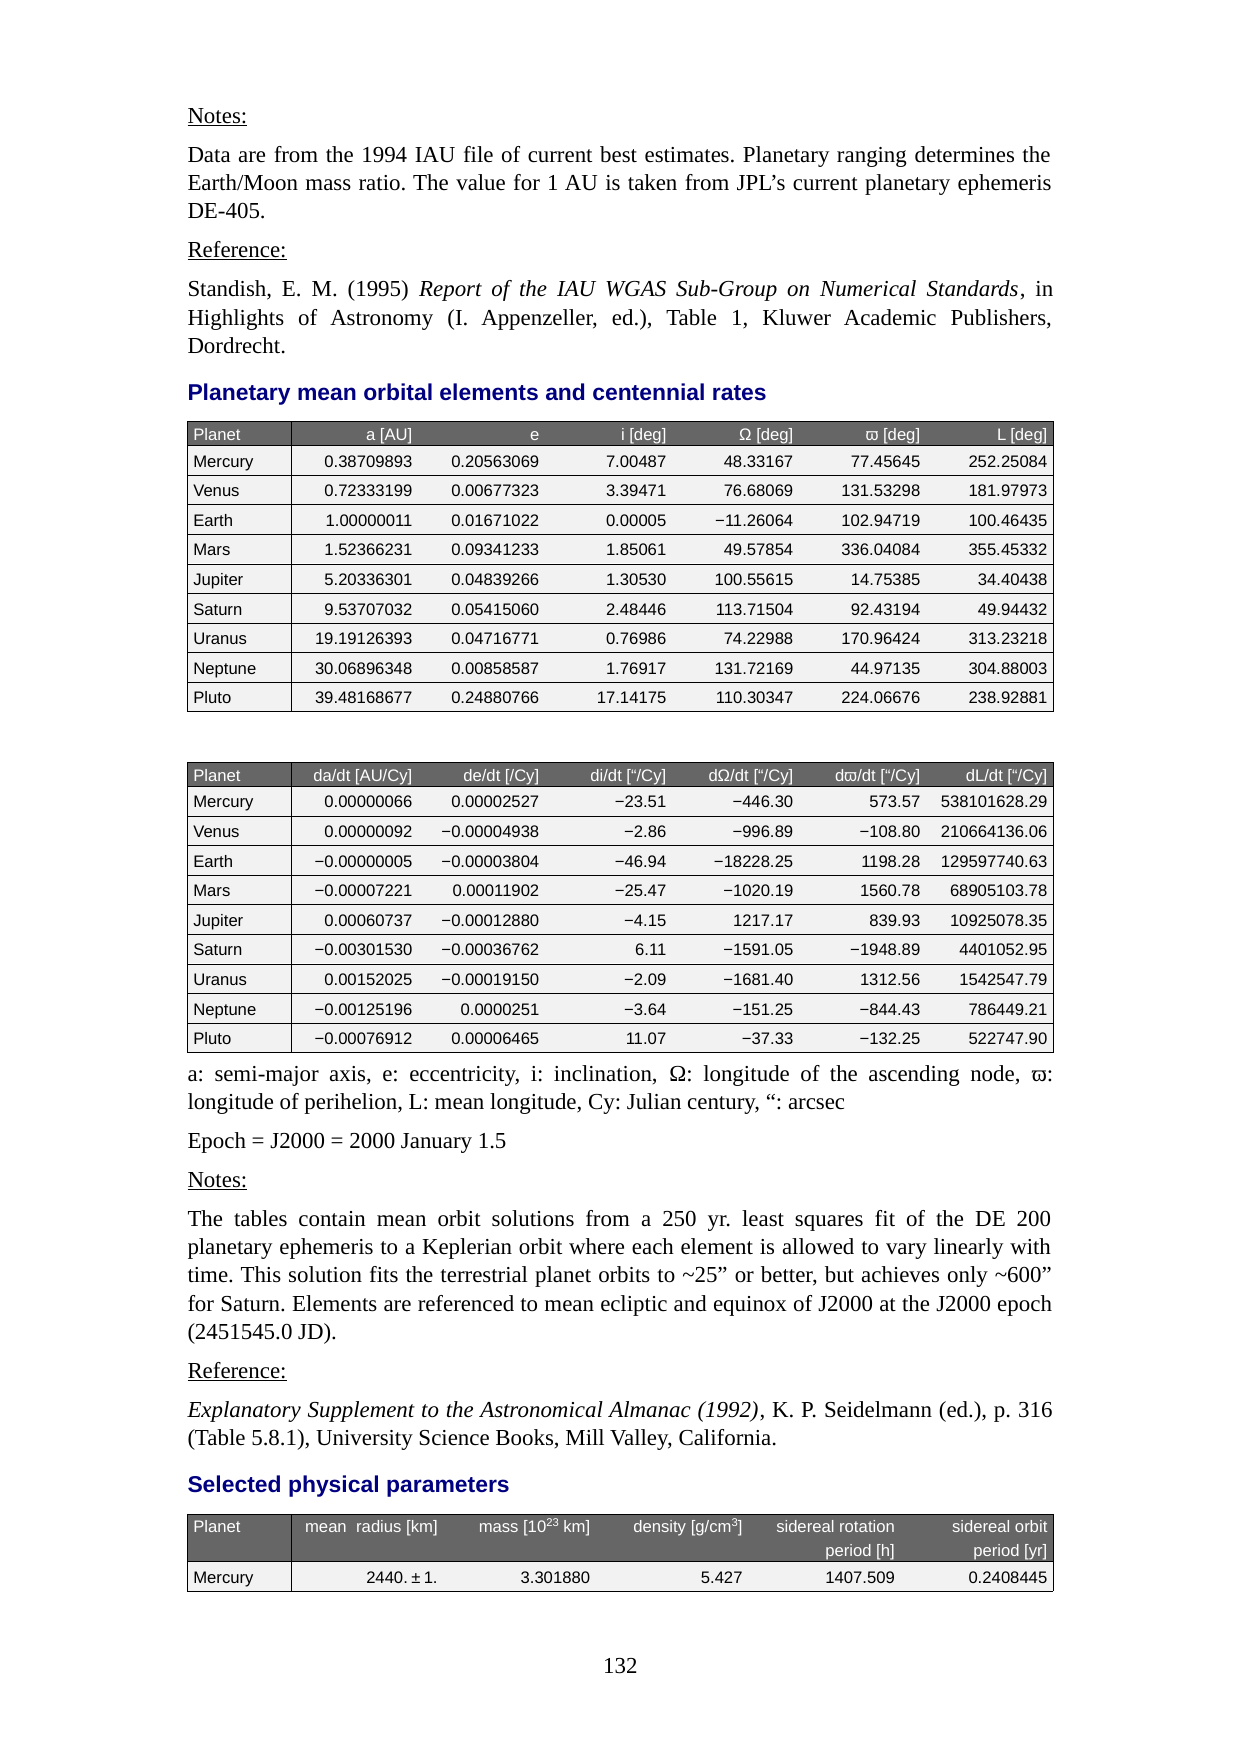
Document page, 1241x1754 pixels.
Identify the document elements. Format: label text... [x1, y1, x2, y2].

table_header de/dt [/Cy] [418, 763, 545, 786]
table_header Planet [188, 422, 291, 445]
table_cell 113.71504 [672, 594, 799, 623]
table_header e [418, 422, 545, 445]
table_header di/dt [“/Cy] [545, 763, 672, 786]
table_cell 76.68069 [672, 476, 799, 504]
table_cell 11.07 [545, 1024, 672, 1052]
table_cell 49.94432 [926, 594, 1053, 623]
table_cell 224.06676 [799, 683, 926, 711]
table_cell 49.57854 [672, 535, 799, 563]
table_cell −844.43 [799, 994, 926, 1023]
table_cell −3.64 [545, 994, 672, 1023]
text Standish, E. M. (1995) Report of the IAU WGAS Sub-Group on Numerical Standards, in Highlights of Astronomy (I. Appenzeller, ed.), Table 1, Kluwer Academic Publishers, Dordrecht. [187, 274, 1053, 359]
table_header sidereal rota­tion period [h] [748, 1515, 901, 1561]
table_cell −46.94 [545, 846, 672, 875]
table_cell Neptune [188, 653, 291, 682]
table_cell 0.24880766 [418, 683, 545, 711]
table_cell 10925078.35 [926, 905, 1053, 934]
table_cell 0.00677323 [418, 476, 545, 504]
table_cell 48.33167 [672, 446, 799, 475]
table_cell 1198.28 [799, 846, 926, 875]
table_header dΩ/dt [“/Cy] [672, 763, 799, 786]
table_cell 355.45332 [926, 535, 1053, 563]
table_cell 92.43194 [799, 594, 926, 623]
table_cell Jupiter [188, 905, 291, 934]
table_cell Mercury [188, 446, 291, 475]
table_cell Neptune [188, 994, 291, 1023]
table_cell −23.51 [545, 787, 672, 816]
table_header mean radius [km] [292, 1515, 443, 1561]
table_cell 102.94719 [799, 505, 926, 534]
table_cell 3.301880 [443, 1562, 596, 1591]
table_cell 336.04084 [799, 535, 926, 563]
table_cell 34.40438 [926, 565, 1053, 593]
table_cell 170.96424 [799, 624, 926, 652]
table_header da/dt [AU/Cy] [292, 763, 418, 786]
table_cell −25.47 [545, 876, 672, 904]
table_cell Earth [188, 505, 291, 534]
table_header dL/dt [“/Cy] [926, 763, 1053, 786]
table_cell −1591.05 [672, 935, 799, 963]
table_cell −151.25 [672, 994, 799, 1023]
table_cell 0.00152025 [292, 965, 418, 993]
table_cell 5.427 [596, 1562, 748, 1591]
table_cell −0.00012880 [418, 905, 545, 934]
table_cell 9.53707032 [292, 594, 418, 623]
table_cell 17.14175 [545, 683, 672, 711]
table_cell −0.00076912 [292, 1024, 418, 1052]
table_cell −1948.89 [799, 935, 926, 963]
table_cell 1407.509 [748, 1562, 901, 1591]
text Notes: [187, 100, 1053, 129]
table_cell 0.00000066 [292, 787, 418, 816]
table_cell Venus [188, 817, 291, 845]
table_cell 0.00858587 [418, 653, 545, 682]
table_header i [deg] [545, 422, 672, 445]
table_cell 0.00006465 [418, 1024, 545, 1052]
table_cell 1542547.79 [926, 965, 1053, 993]
table_cell Venus [188, 476, 291, 504]
table_cell Saturn [188, 594, 291, 623]
table_cell 786449.21 [926, 994, 1053, 1023]
table_cell 0.00002527 [418, 787, 545, 816]
table_cell 2.48446 [545, 594, 672, 623]
subtitle Selected physical parameters [187, 1471, 1053, 1497]
table_cell 68905103.78 [926, 876, 1053, 904]
table_cell 238.92881 [926, 683, 1053, 711]
table_cell 0.38709893 [292, 446, 418, 475]
table_cell −0.00301530 [292, 935, 418, 963]
table_header dϖ/dt [“/Cy] [799, 763, 926, 786]
table_cell 1560.78 [799, 876, 926, 904]
table_cell 0.00000092 [292, 817, 418, 845]
table_header Ω [deg] [672, 422, 799, 445]
table_cell 1.85061 [545, 535, 672, 563]
text Data are from the 1994 IAU file of current best estimates. Planetary ranging determines the Earth/Moon mass ratio. The value for 1 AU is taken from JPL’s current planetary ephemeris DE-405. [187, 139, 1053, 224]
table_cell 0.04839266 [418, 565, 545, 593]
table_cell 0.05415060 [418, 594, 545, 623]
table_cell 522747.90 [926, 1024, 1053, 1052]
table_cell −996.89 [672, 817, 799, 845]
text Epoch = J2000 = 2000 January 1.5 [187, 1126, 1053, 1154]
table_cell Mars [188, 535, 291, 563]
text a: semi-major axis, e: eccentricity, i: inclination, Ω: longitude of the ascending node, ϖ: longitude of perihelion, L: mean longitude, Cy: Julian century, “: arcsec [187, 1058, 1053, 1115]
table_cell 1.52366231 [292, 535, 418, 563]
table_cell −2.86 [545, 817, 672, 845]
table_cell −0.00125196 [292, 994, 418, 1023]
table_cell 131.72169 [672, 653, 799, 682]
table_cell 2440. ± 1. [292, 1562, 443, 1591]
table_header a [AU] [292, 422, 418, 445]
table_cell 304.88003 [926, 653, 1053, 682]
table_cell −1681.40 [672, 965, 799, 993]
text Reference: [187, 1356, 1053, 1384]
table_cell −4.15 [545, 905, 672, 934]
table_cell 1.00000011 [292, 505, 418, 534]
table_cell −11.26064 [672, 505, 799, 534]
table_cell 1.30530 [545, 565, 672, 593]
table_cell 5.20336301 [292, 565, 418, 593]
table_cell 131.53298 [799, 476, 926, 504]
table_header sidereal orbit period [yr] [901, 1515, 1053, 1561]
table_cell −1020.19 [672, 876, 799, 904]
table_header ϖ [deg] [799, 422, 926, 445]
table_cell 19.19126393 [292, 624, 418, 652]
table_cell 538101628.29 [926, 787, 1053, 816]
text Explanatory Supplement to the Astronomical Almanac (1992), K. P. Seidelmann (ed.), p. 316 (Table 5.8.1), University Science Books, Mill Valley, California. [187, 1395, 1053, 1451]
text The tables contain mean orbit solutions from a 250 yr. least squares fit of the DE 200 planetary ephemeris to a Keplerian orbit where each element is allowed to vary linearly with time. This solution fits the terrestrial planet orbits to ~25” or better, but achieves only ~600” for Saturn. Elements are referenced to mean ecliptic and equinox of J2000 at the J2000 epoch (2451545.0 JD). [187, 1203, 1053, 1345]
table_header mass [1023 km] [443, 1515, 596, 1561]
table_cell 3.39471 [545, 476, 672, 504]
table_cell 181.97973 [926, 476, 1053, 504]
table_cell 0.72333199 [292, 476, 418, 504]
text Notes: [187, 1164, 1053, 1193]
table_cell 44.97135 [799, 653, 926, 682]
table_cell 100.46435 [926, 505, 1053, 534]
table_cell Jupiter [188, 565, 291, 593]
table_cell 30.06896348 [292, 653, 418, 682]
table_cell −108.80 [799, 817, 926, 845]
table_cell Mercury [188, 1562, 291, 1591]
table_cell 39.48168677 [292, 683, 418, 711]
table_cell −37.33 [672, 1024, 799, 1052]
table_cell −0.00004938 [418, 817, 545, 845]
table_header Planet [188, 763, 291, 786]
table_cell −18228.25 [672, 846, 799, 875]
table_cell −0.00007221 [292, 876, 418, 904]
table_cell 0.09341233 [418, 535, 545, 563]
table_cell 1217.17 [672, 905, 799, 934]
table_cell 252.25084 [926, 446, 1053, 475]
table_cell Uranus [188, 965, 291, 993]
table_cell 110.30347 [672, 683, 799, 711]
table_cell 100.55615 [672, 565, 799, 593]
table_cell 6.11 [545, 935, 672, 963]
table_cell −0.00036762 [418, 935, 545, 963]
table_cell 0.00060737 [292, 905, 418, 934]
table_cell 0.20563069 [418, 446, 545, 475]
table_cell Pluto [188, 683, 291, 711]
table_cell 7.00487 [545, 446, 672, 475]
table_cell 0.2408445 [901, 1562, 1053, 1591]
table_cell 1.76917 [545, 653, 672, 682]
table_cell −0.00003804 [418, 846, 545, 875]
table_cell 0.00011902 [418, 876, 545, 904]
table_cell 14.75385 [799, 565, 926, 593]
table_header density [g/cm3] [596, 1515, 748, 1561]
table_cell 77.45645 [799, 446, 926, 475]
table_cell −132.25 [799, 1024, 926, 1052]
table_cell −446.30 [672, 787, 799, 816]
table_cell Mars [188, 876, 291, 904]
table_cell 4401052.95 [926, 935, 1053, 963]
subtitle Planetary mean orbital elements and centennial rates [187, 378, 1053, 405]
table_cell 74.22988 [672, 624, 799, 652]
table_cell 0.01671022 [418, 505, 545, 534]
table_cell 313.23218 [926, 624, 1053, 652]
table_cell Saturn [188, 935, 291, 963]
table_cell 0.04716771 [418, 624, 545, 652]
table_cell −0.00019150 [418, 965, 545, 993]
table_cell 839.93 [799, 905, 926, 934]
text Reference: [187, 235, 1053, 263]
table_cell Uranus [188, 624, 291, 652]
table_cell −2.09 [545, 965, 672, 993]
table_cell 0.76986 [545, 624, 672, 652]
table_cell Earth [188, 846, 291, 875]
table_cell 0.0000251 [418, 994, 545, 1023]
table_cell 210664136.06 [926, 817, 1053, 845]
table_cell Mercury [188, 787, 291, 816]
table_cell 573.57 [799, 787, 926, 816]
table_cell 0.00005 [545, 505, 672, 534]
table_cell 1312.56 [799, 965, 926, 993]
table_header L [deg] [926, 422, 1053, 445]
table_header Planet [188, 1515, 291, 1561]
table_cell 129597740.63 [926, 846, 1053, 875]
table_cell −0.00000005 [292, 846, 418, 875]
table_cell Pluto [188, 1024, 291, 1052]
